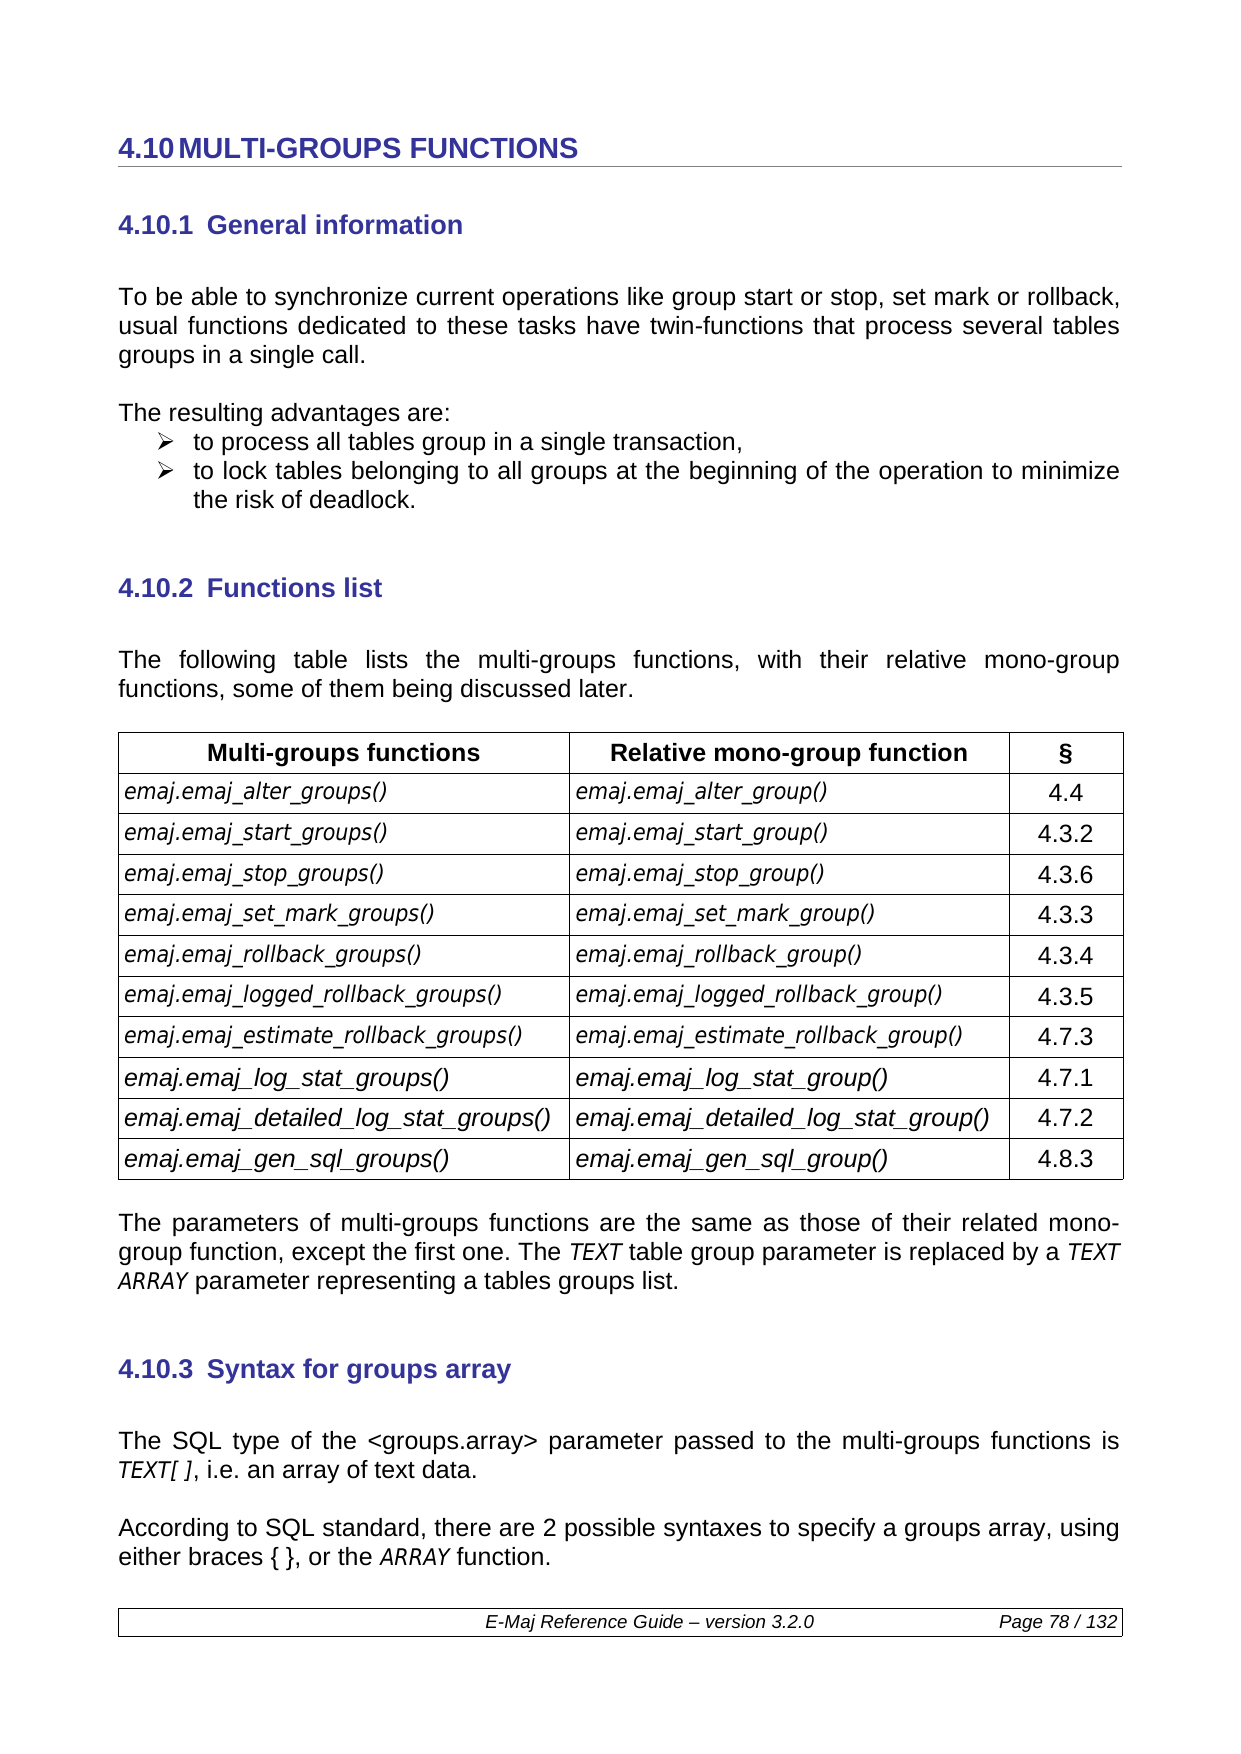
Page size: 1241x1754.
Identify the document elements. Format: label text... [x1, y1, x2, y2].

subtitle Functions list [118, 572, 1122, 603]
subtitle General information [118, 209, 1122, 240]
table_cell 4.7.3 [1010, 1017, 1123, 1057]
table_cell emaj.emaj_start_group() [570, 814, 1009, 854]
table_cell 4.4 [1010, 774, 1123, 813]
table_cell emaj.emaj_rollback_group() [570, 936, 1009, 976]
subtitle Multi-groups functions [118, 131, 1122, 166]
subtitle Syntax for groups array [118, 1353, 1122, 1384]
table_cell emaj.emaj_start_groups() [119, 814, 569, 854]
table_cell 4.3.6 [1010, 855, 1123, 894]
table_header § [1010, 733, 1123, 772]
text To be able to synchronize current operations like group start or stop, set mark or rollback, usual functions dedicated to these tasks have twin-functions that process several tables groups in a single call. [118, 281, 1122, 369]
table_cell emaj.emaj_alter_group() [570, 774, 1009, 813]
table_cell 4.3.3 [1010, 895, 1123, 935]
table_cell emaj.emaj_gen_sql_groups() [119, 1139, 569, 1179]
table_cell emaj.emaj_log_stat_group() [570, 1058, 1009, 1097]
table_header Multi-groups functions [119, 733, 569, 772]
table_cell 4.7.1 [1010, 1058, 1123, 1097]
text The following table lists the multi-groups functions, with their relative mono-group functions, some of them being discussed later. [118, 645, 1122, 703]
table_cell emaj.emaj_set_mark_group() [570, 895, 1009, 935]
text The SQL type of the <groups.array> parameter passed to the multi-groups functions is TEXT[ ], i.e. an array of text data. [118, 1426, 1122, 1484]
table_cell 4.3.5 [1010, 977, 1123, 1016]
table_cell emaj.emaj_alter_groups() [119, 774, 569, 813]
table_cell emaj.emaj_logged_rollback_groups() [119, 977, 569, 1016]
table_cell emaj.emaj_log_stat_groups() [119, 1058, 569, 1097]
table_cell 4.8.3 [1010, 1139, 1123, 1179]
text The parameters of multi-groups functions are the same as those of their related mono-group function, except the first one. The TEXT table group parameter is replaced by a TEXT ARRAY parameter representing a tables groups list. [118, 1208, 1122, 1295]
list to process all tables group in a single transaction, [156, 427, 1122, 456]
table_cell emaj.emaj_logged_rollback_group() [570, 977, 1009, 1016]
table_cell emaj.emaj_rollback_groups() [119, 936, 569, 976]
table_cell 4.3.2 [1010, 814, 1123, 854]
table_cell emaj.emaj_stop_group() [570, 855, 1009, 894]
table_cell 4.7.2 [1010, 1099, 1123, 1138]
table_cell 4.3.4 [1010, 936, 1123, 976]
table_cell emaj.emaj_gen_sql_group() [570, 1139, 1009, 1179]
table_cell emaj.emaj_estimate_rollback_group() [570, 1017, 1009, 1057]
table_header Relative mono-group function [570, 733, 1009, 772]
text According to SQL standard, there are 2 possible syntaxes to specify a groups array, using either braces { }, or the ARRAY function. [118, 1513, 1122, 1571]
table_cell emaj.emaj_stop_groups() [119, 855, 569, 894]
table_cell emaj.emaj_set_mark_groups() [119, 895, 569, 935]
table_cell emaj.emaj_detailed_log_stat_group() [570, 1099, 1009, 1138]
text The resulting advantages are: [118, 398, 1122, 427]
table_cell emaj.emaj_estimate_rollback_groups() [119, 1017, 569, 1057]
table_cell emaj.emaj_detailed_log_stat_groups() [119, 1099, 569, 1138]
list to lock tables belonging to all groups at the beginning of the operation to minimize the risk of deadlock. [156, 456, 1122, 514]
